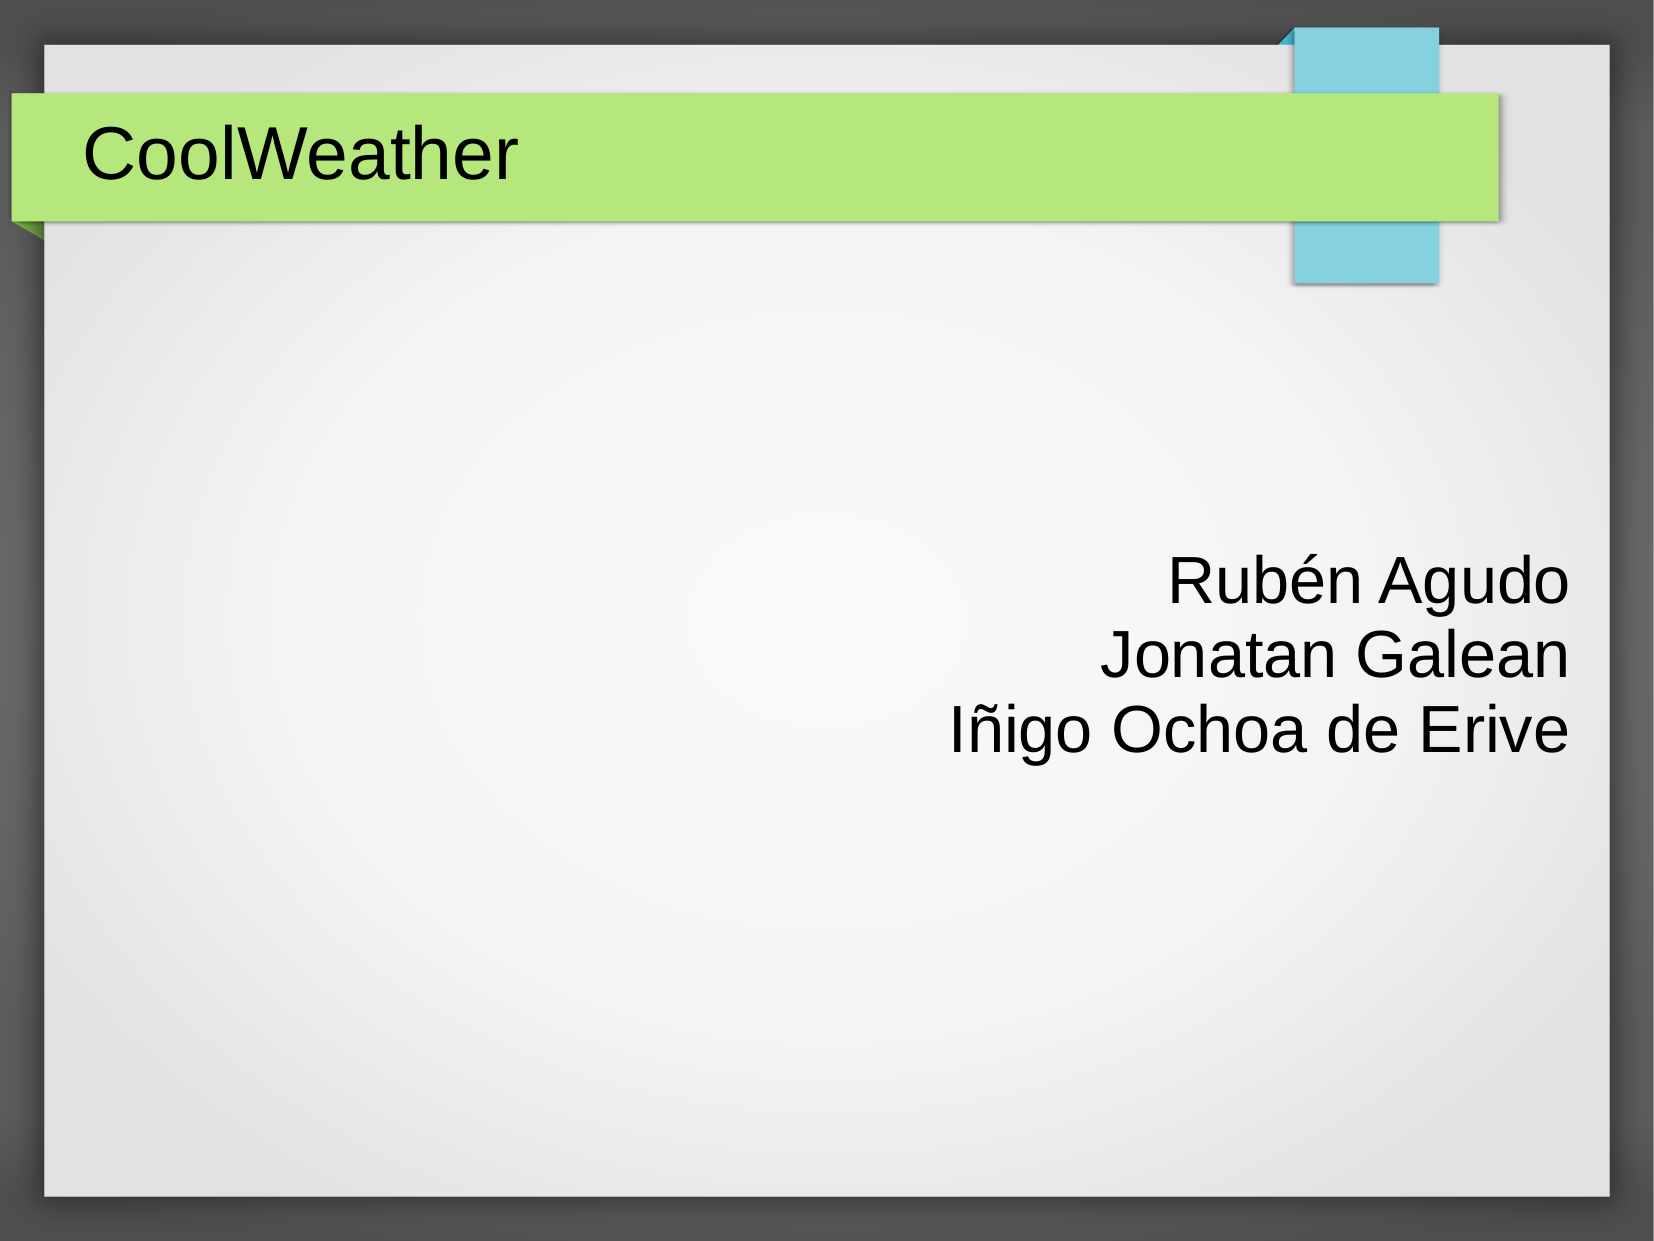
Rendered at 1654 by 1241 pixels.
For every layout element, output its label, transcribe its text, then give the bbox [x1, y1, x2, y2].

title CoolWeather [82, 94, 1264, 213]
subtitle Rubén Agudo Jonatan Galean Iñigo Ochoa de Erive [82, 295, 1571, 1015]
picture [0, 0, 1654, 1241]
